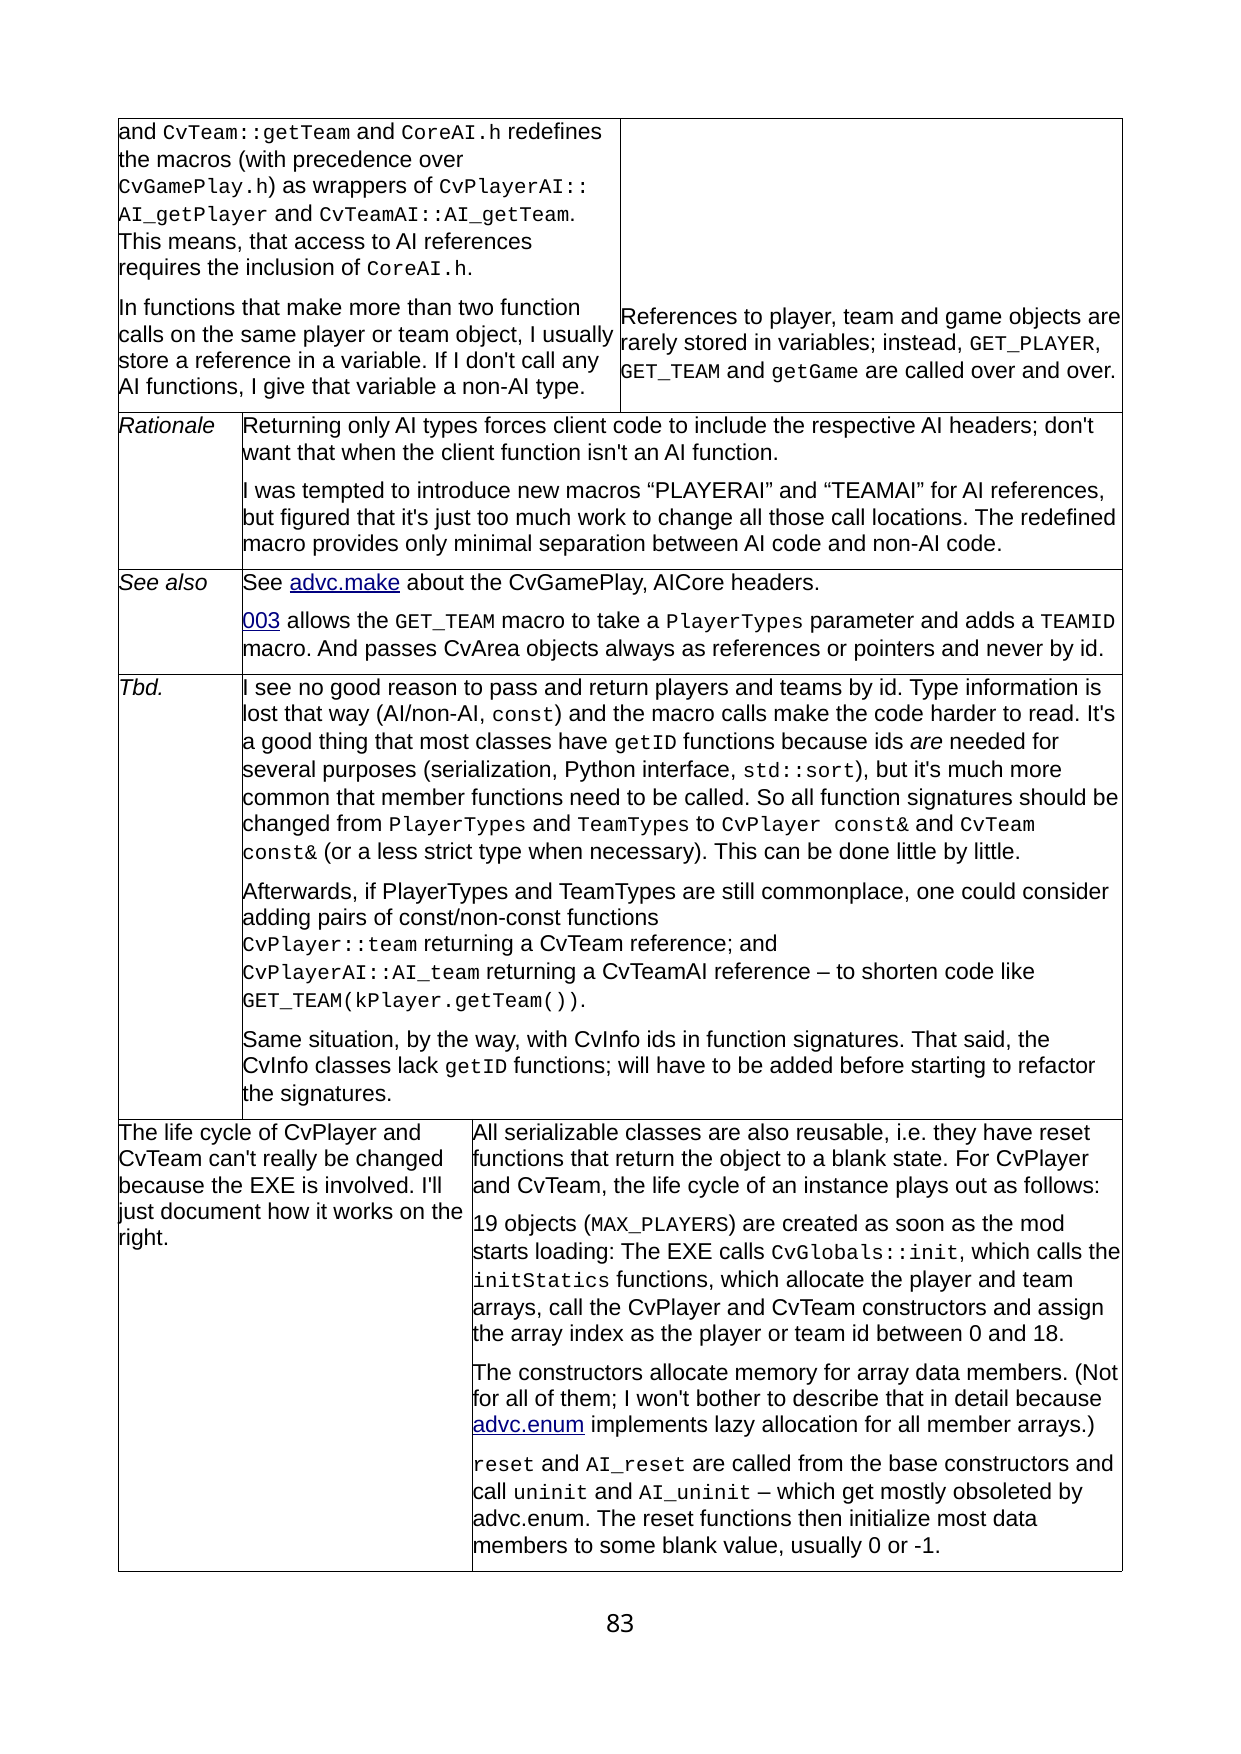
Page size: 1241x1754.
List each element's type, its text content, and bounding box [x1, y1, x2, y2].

table_cell All serializable classes are also reusable, i.e. they have reset functions that return the object to a blank state. For CvPlayer and CvTeam, the life cycle of an instance plays out as follows: 19 objects (MAX_PLAYERS) are created as soon as the mod starts loading: The EXE calls CvGlobals::init, which calls the initStatics functions, which allocate the player and team arrays, call the CvPlayer and CvTeam constructors and assign the array index as the player or team id between 0 and 18. The constructors allocate memory for array data members. (Not for all of them; I won't bother to describe that in detail because advc.enum implements lazy allocation for all member arrays.) reset and AI_reset are called from the base constructors and call uninit and AI_uninit – which get mostly obsoleted by advc.enum. The reset functions then initialize most data members to some blank value, usually 0 or -1. [473, 1120, 1122, 1571]
table_cell See also [119, 570, 242, 674]
table_cell The life cycle of CvPlayer and CvTeam can't really be changed because the EXE is involved. I'll just document how it works on the right. [119, 1120, 472, 1571]
table_cell See advc.make about the CvGamePlay, AICore headers. 003 allows the GET_TEAM macro to take a PlayerTypes parameter and adds a TEAMID macro. And passes CvArea objects always as references or pointers and never by id. [243, 570, 1122, 674]
table_cell I see no good reason to pass and return players and teams by id. Type information is lost that way (AI/non-AI, const) and the macro calls make the code harder to read. It's a good thing that most classes have getID functions because ids are needed for several purposes (serialization, Python interface, std::sort), but it's much more common that member functions need to be called. So all function signatures should be changed from PlayerTypes and TeamTypes to CvPlayer const& and CvTeam const& (or a less strict type when necessary). This can be done little by little. Afterwards, if PlayerTypes and TeamTypes are still commonplace, one could consider adding pairs of const/non-const functions CvPlayer::team returning a CvTeam reference; and CvPlayerAI::AI_team returning a CvTeamAI reference – to shorten code like GET_TEAM(kPlayer.getTeam()). Same situation, by the way, with CvInfo ids in function signatures. That said, the CvInfo classes lack getID functions; will have to be added before starting to refactor the signatures. [243, 675, 1122, 1119]
table_cell Rationale [119, 413, 242, 569]
table_cell Tbd. [119, 675, 242, 1119]
table_cell References to player, team and game objects are rarely stored in variables; instead, GET_PLAYER, GET_TEAM and getGame are called over and over. [621, 119, 1122, 412]
table_cell and CvTeam::getTeam and CoreAI.h redefines the macros (with precedence over CvGamePlay.h) as wrappers of CvPlayerAI:: AI_getPlayer and CvTeamAI::AI_getTeam. This means, that access to AI references requires the inclusion of CoreAI.h. In functions that make more than two function calls on the same player or team object, I usually store a reference in a variable. If I don't call any AI functions, I give that variable a non-AI type. [119, 119, 620, 412]
table_cell Returning only AI types forces client code to include the respective AI headers; don't want that when the client function isn't an AI function. I was tempted to introduce new macros “PLAYERAI” and “TEAMAI” for AI references, but figured that it's just too much work to change all those call locations. The redefined macro provides only minimal separation between AI code and non-AI code. [243, 413, 1122, 569]
